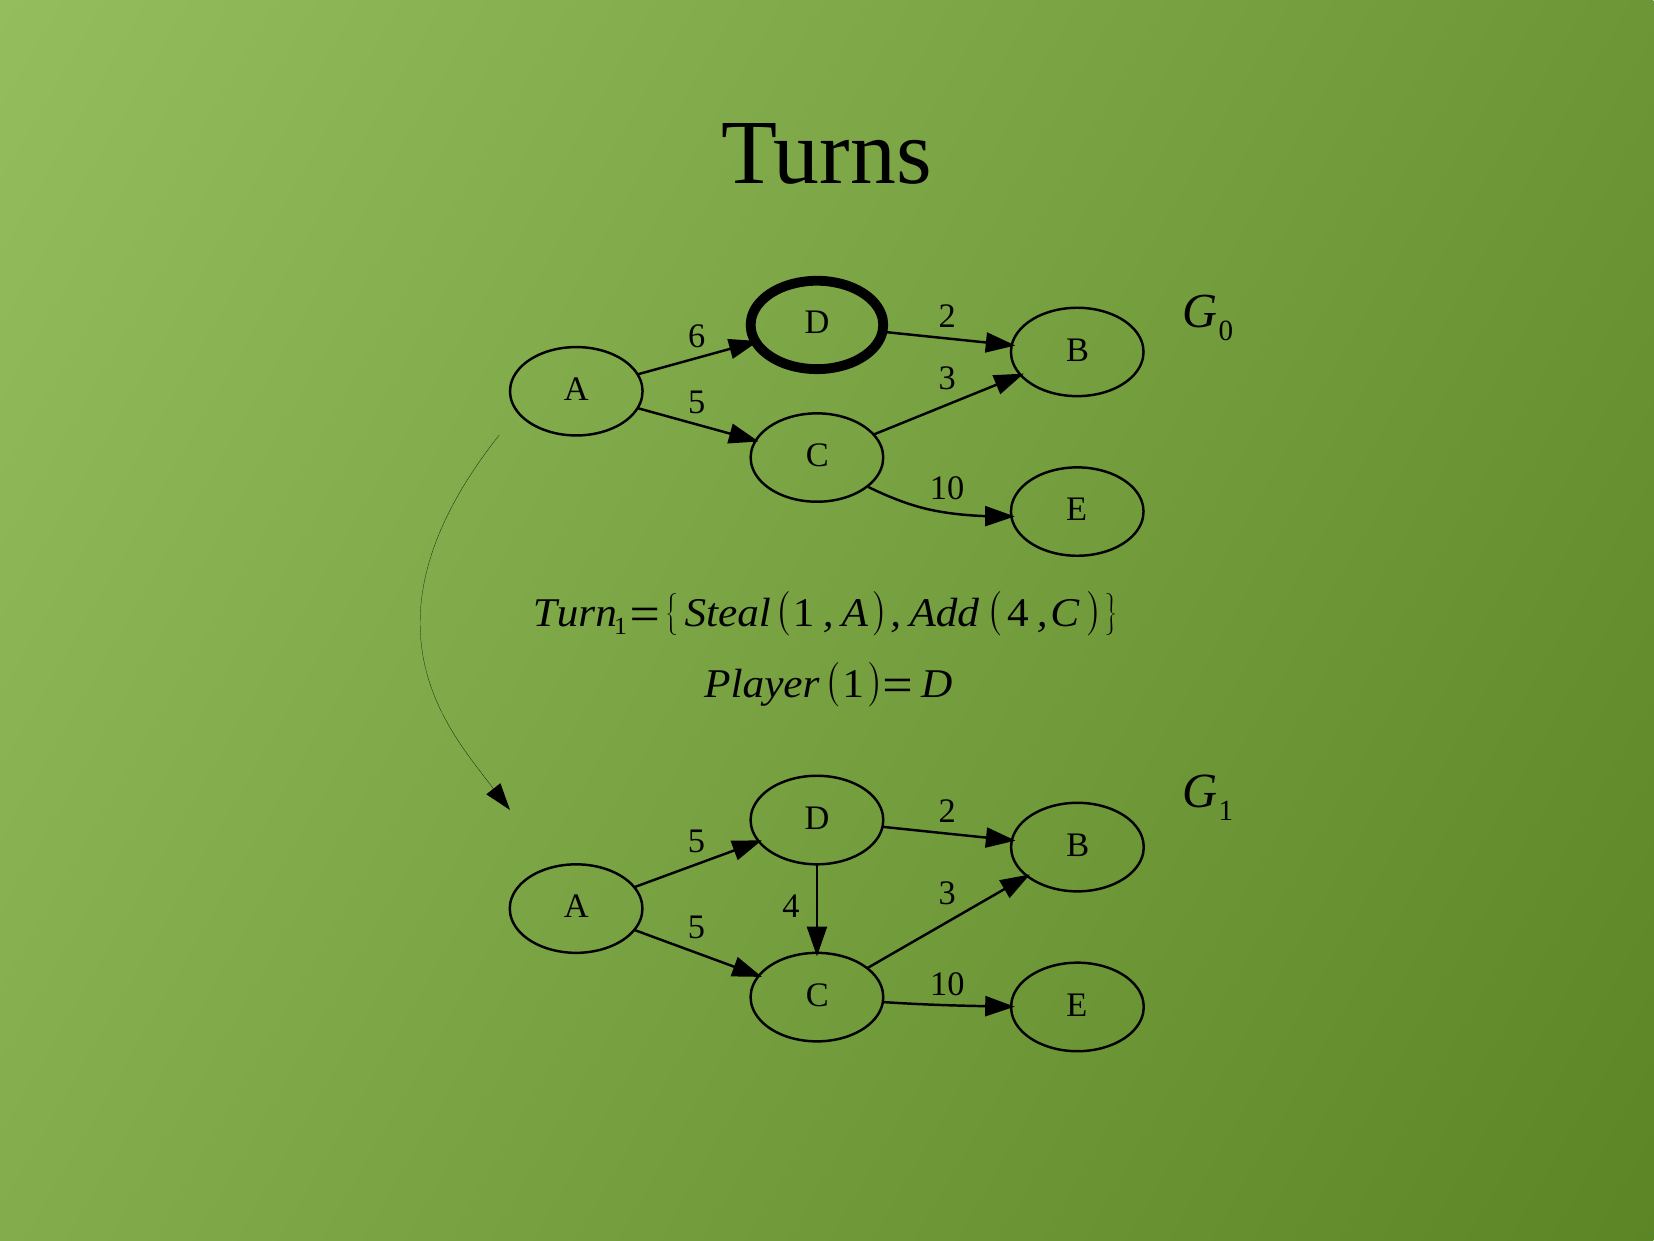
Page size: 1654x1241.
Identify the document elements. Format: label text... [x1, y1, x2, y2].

picture [499, 765, 1155, 1062]
chart [690, 659, 963, 709]
chart [1170, 285, 1247, 347]
title Turns [82, 49, 1571, 257]
picture [499, 270, 1155, 567]
chart [521, 588, 1131, 641]
chart [1170, 765, 1246, 827]
